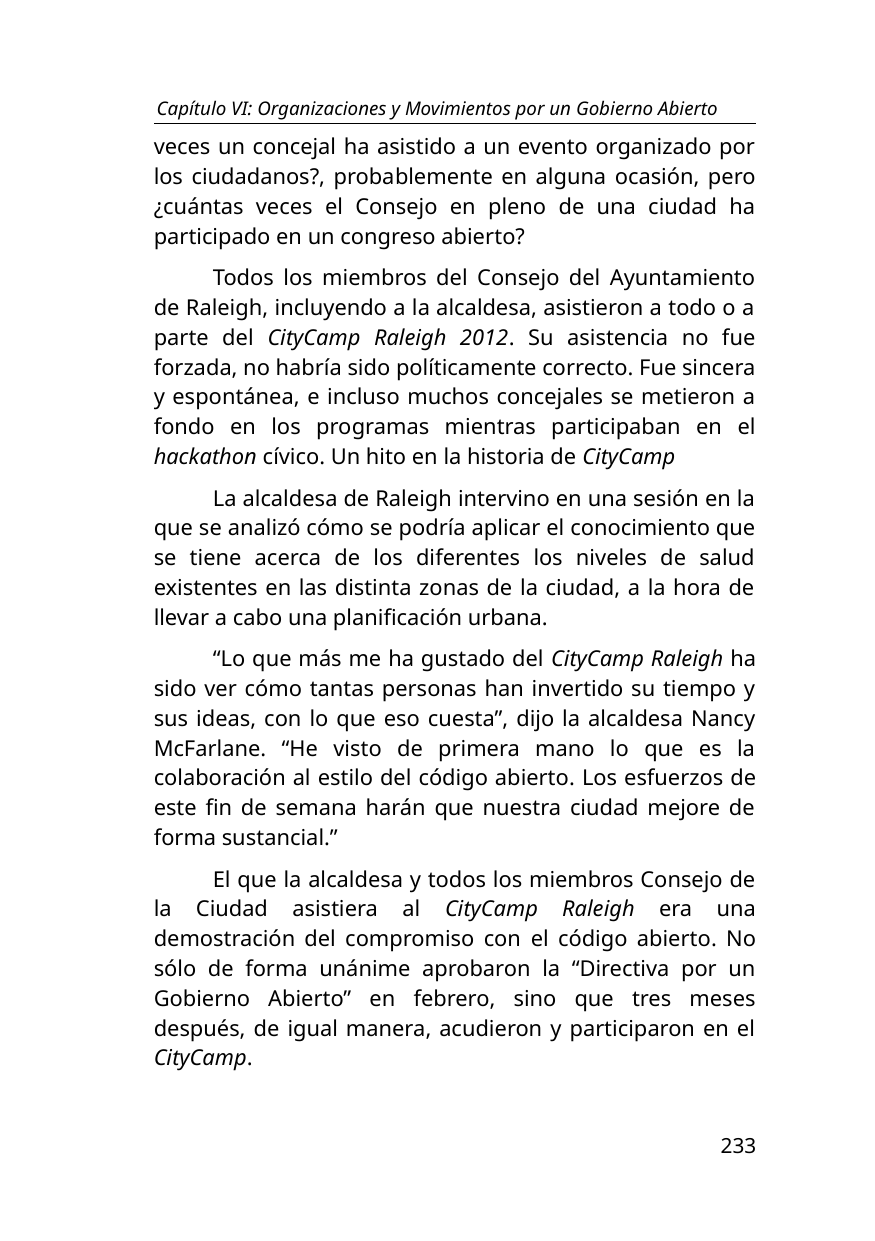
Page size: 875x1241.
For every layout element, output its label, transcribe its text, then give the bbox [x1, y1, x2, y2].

text veces un concejal ha asistido a un evento organizado por los ciudadanos?, proba­blemente en alguna ocasión, pero ¿cuántas veces el Consejo en pleno de una ciudad ha participado en un congreso abier­to? [153, 131, 756, 250]
text Todos los miembros del Consejo del Ayuntamiento de Raleigh, incluyendo a la alcaldesa, asistieron a todo o a parte del CityCamp Raleigh 2012. Su asistencia no fue forzada, no habría sido políticamente correcto. Fue sincera y espontánea, e incluso muchos concejales se metieron a fondo en los pro­gramas mientras participaban en el hackathon cívico. Un hito en la historia de CityCamp [153, 262, 756, 471]
text El que la alcaldesa y todos los miembros Consejo de la Ciudad asistiera al CityCamp Raleigh era una demostración del compromiso con el código abierto. No sólo de forma unánime aprobaron la “Directiva por un Gobierno Abierto” en febrero, sino que tres meses después, de igual manera, acudieron y participaron en el CityCamp. [153, 863, 756, 1072]
text La alcaldesa de Raleigh intervino en una sesión en la que se analizó cómo se podría aplicar el conocimiento que se tiene acerca de los diferentes los niveles de salud existentes en las distinta zonas de la ciudad, a la hora de llevar a cabo una planificación urbana. [153, 482, 756, 631]
text “Lo que más me ha gustado del CityCamp Raleigh ha sido ver cómo tantas personas han invertido su tiempo y sus ideas, con lo que eso cuesta”, dijo la alcaldesa Nancy McFarlane. “He visto de primera mano lo que es la colabora­ción al estilo del código abierto. Los esfuerzos de este fin de semana harán que nuestra ciudad mejore de forma sustan­cial.” [153, 643, 756, 852]
